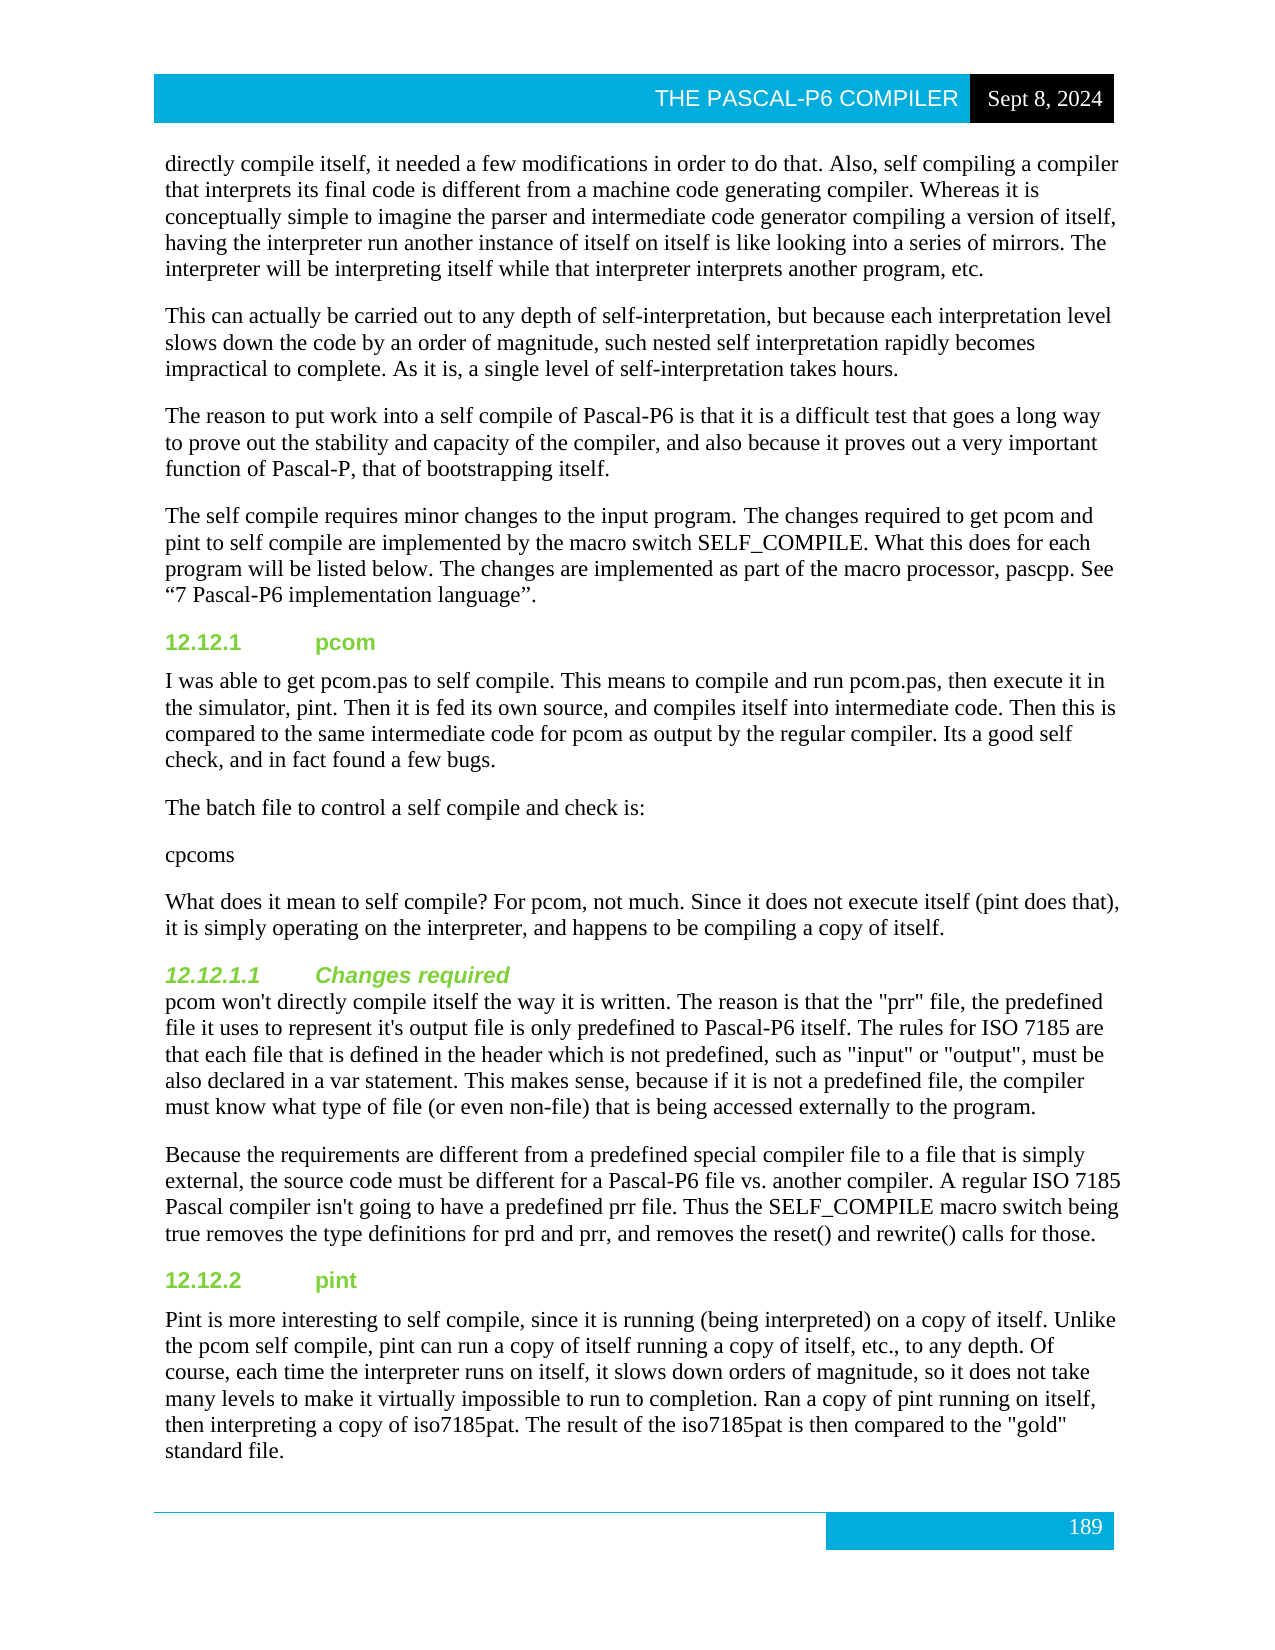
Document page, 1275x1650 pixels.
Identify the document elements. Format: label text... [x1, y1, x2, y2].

text Because the requirements are different from a predefined special compiler file to a file that is simply external, the source code must be different for a Pascal-P6 file vs. another compiler. A regular ISO 7185 Pascal compiler isn't going to have a predefined prr file. Thus the SELF_COMPILE macro switch being true removes the type definitions for prd and prr, and removes the reset() and rewrite() calls for those. [165, 1141, 1125, 1246]
text directly compile itself, it needed a few modifications in order to do that. Also, self compiling a compiler that interprets its final code is different from a machine code generating compiler. Whereas it is conceptually simple to imagine the parser and intermediate code generator compiling a version of itself, having the interpreter run another instance of itself on itself is like looking into a series of mirrors. The interpreter will be interpreting itself while that interpreter interprets another program, etc. [165, 150, 1125, 282]
text pcom won't directly compile itself the way it is written. The reason is that the "prr" file, the predefined file it uses to represent it's output file is only predefined to Pascal-P6 itself. The rules for ISO 7185 are that each file that is defined in the header which is not predefined, such as "input" or "output", must be also declared in a var statement. This makes sense, because if it is not a predefined file, the compiler must know what type of file (or even non-file) that is being accessed externally to the program. [165, 988, 1125, 1120]
subtitle pint [165, 1267, 1125, 1293]
text The reason to put work into a self compile of Pascal-P6 is that it is a difficult test that goes a long way to prove out the stability and capacity of the compiler, and also because it proves out a very important function of Pascal-P, that of bootstrapping itself. [165, 402, 1125, 482]
subtitle pcom [165, 629, 1125, 655]
text I was able to get pcom.pas to self compile. This means to compile and run pcom.pas, then execute it in the simulator, pint. Then it is fed its own source, and compiles itself into intermediate code. Then this is compared to the same intermediate code for pcom as output by the regular compiler. Its a good self check, and in fact found a few bugs. [165, 667, 1125, 773]
text This can actually be carried out to any depth of self-interpretation, but because each interpretation level slows down the code by an order of magnitude, such nested self interpretation rapidly becomes impractical to complete. As it is, a single level of self-interpretation takes hours. [165, 303, 1125, 382]
text The batch file to control a self compile and check is: [165, 794, 1125, 820]
subtitle Changes required [165, 962, 1125, 988]
text Pint is more interesting to self compile, since it is running (being interpreted) on a copy of itself. Unlike the pcom self compile, pint can run a copy of itself running a copy of itself, etc., to any depth. Of course, each time the interpreter runs on itself, it slows down orders of magnitude, so it does not take many levels to make it virtually impossible to run to completion. Ran a copy of pint running on itself, then interpreting a copy of iso7185pat. The result of the iso7185pat is then compared to the "gold" standard file. [165, 1306, 1125, 1464]
text cpcoms [165, 841, 1125, 867]
text The self compile requires minor changes to the input program. The changes required to get pcom and pint to self compile are implemented by the macro switch SELF_COMPILE. What this does for each program will be listed below. The changes are implemented as part of the macro processor, pascpp. See “7 Pascal-P6 implementation language”. [165, 502, 1125, 608]
text What does it mean to self compile? For pcom, not much. Since it does not execute itself (pint does that), it is simply operating on the interpreter, and happens to be compiling a copy of itself. [165, 888, 1125, 941]
